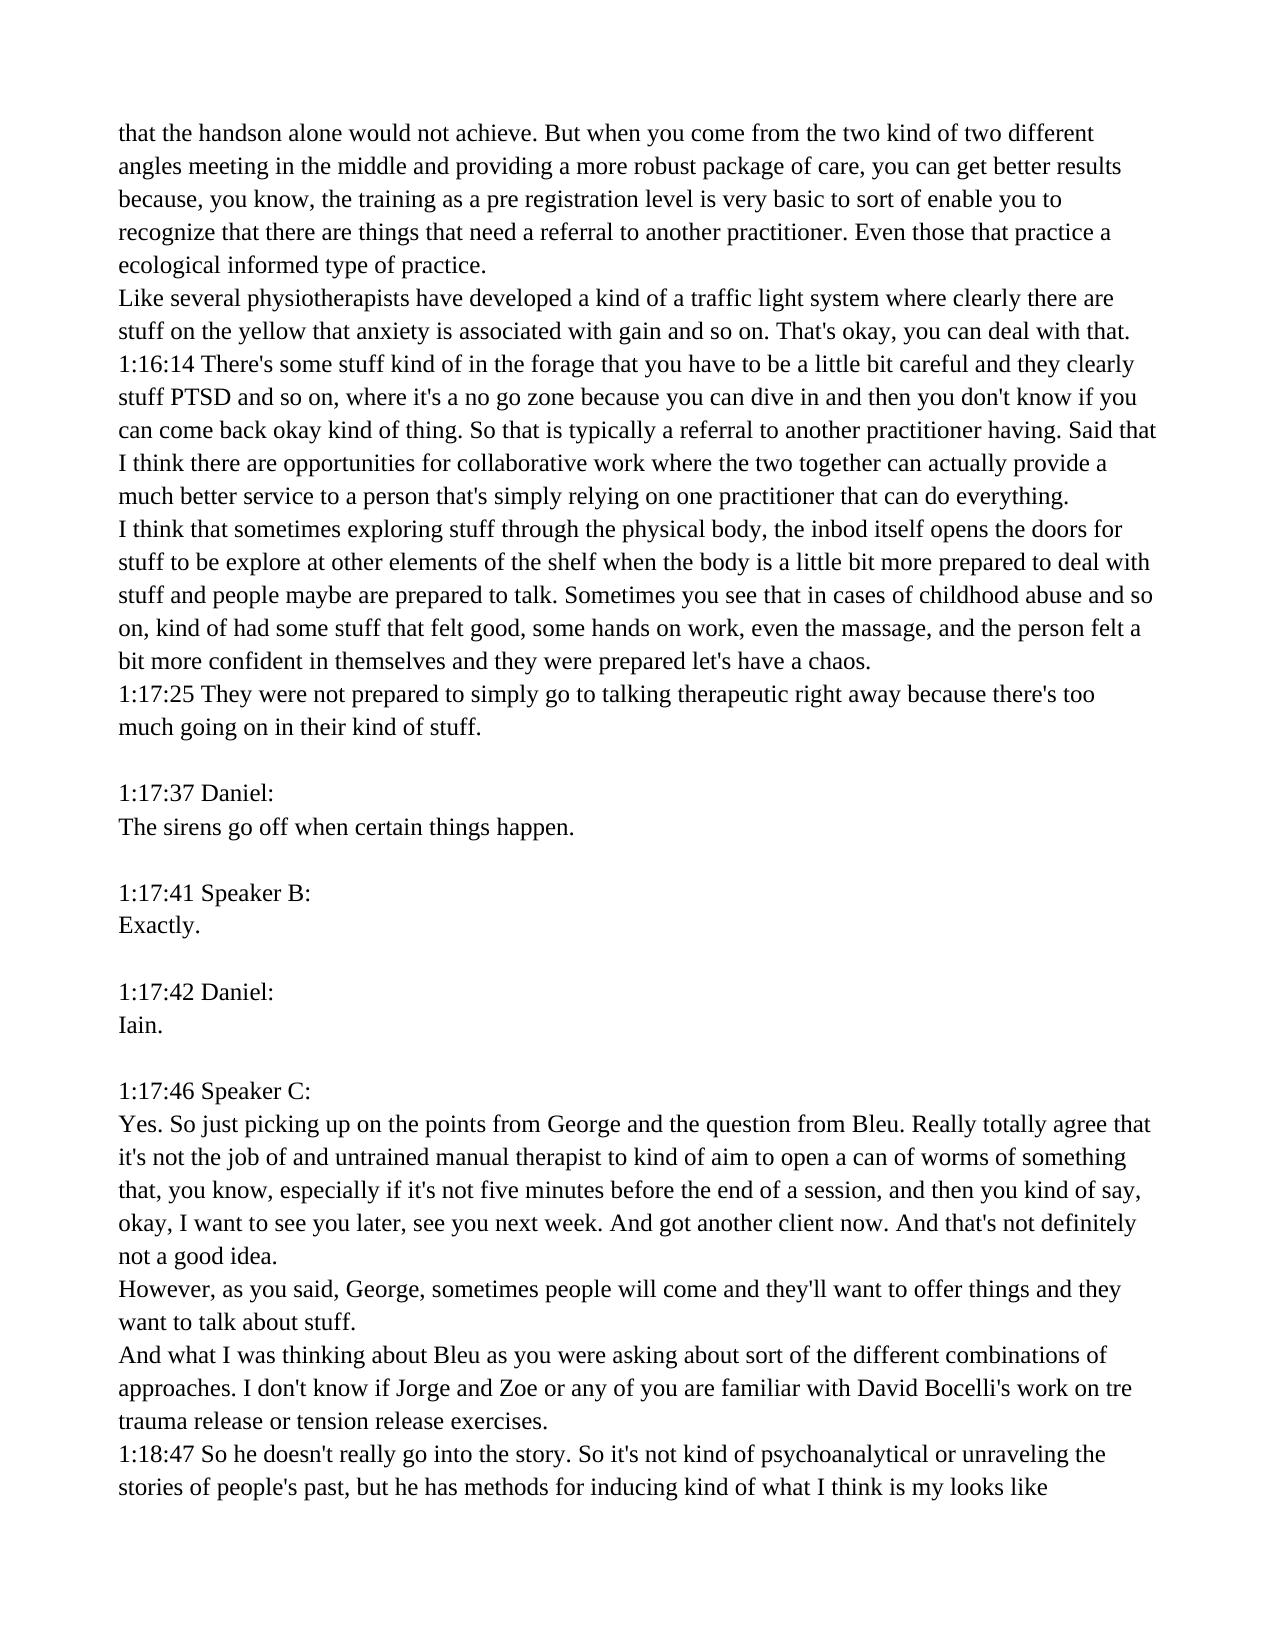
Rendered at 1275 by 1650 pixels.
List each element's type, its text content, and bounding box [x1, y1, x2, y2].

text And what I was thinking about Bleu as you were asking about sort of the different combinations of approaches. I don't know if Jorge and Zoe or any of you are familiar with David Bocelli's work on tre trauma release or tension release exercises. [118, 1340, 1157, 1435]
text 1:16:14 There's some stuff kind of in the forage that you have to be a little bit careful and they clearly stuff PTSD and so on, where it's a no go zone because you can dive in and then you don't know if you can come back okay kind of thing. So that is typically a referral to another practitioner having. Said that I think there are opportunities for collaborative work where the two together can actually provide a much better service to a person that's simply relying on one practitioner that can do everything. [118, 349, 1157, 510]
text Like several physiotherapists have developed a kind of a traffic light system where clearly there are stuff on the yellow that anxiety is associated with gain and so on. That's okay, you can deal with that. [118, 283, 1157, 345]
text 1:17:41 Speaker B: [118, 878, 1157, 906]
text Exactly. [118, 911, 1157, 939]
text 1:17:37 Daniel: [118, 778, 1157, 807]
text 1:17:42 Daniel: [118, 977, 1157, 1005]
text 1:17:46 Speaker C: [118, 1076, 1157, 1104]
text that the handson alone would not achieve. But when you come from the two kind of two different angles meeting in the middle and providing a more robust package of care, you can get better results because, you know, the training as a pre registration level is very basic to sort of enable you to recognize that there are things that need a referral to another practitioner. Even those that practice a ecological informed type of practice. [118, 118, 1157, 279]
text 1:17:25 They were not prepared to simply go to talking therapeutic right away because there's too much going on in their kind of stuff. [118, 679, 1157, 741]
text 1:18:47 So he doesn't really go into the story. So it's not kind of psychoanalytical or unraveling the stories of people's past, but he has methods for inducing kind of what I think is my looks like [118, 1439, 1157, 1501]
text I think that sometimes exploring stuff through the physical body, the inbod itself opens the doors for stuff to be explore at other elements of the shelf when the body is a little bit more prepared to deal with stuff and people maybe are prepared to talk. Sometimes you see that in cases of childhood abuse and so on, kind of had some stuff that felt good, some hands on work, even the massage, and the person felt a bit more confident in themselves and they were prepared let's have a chaos. [118, 514, 1157, 675]
text Yes. So just picking up on the points from George and the question from Bleu. Really totally agree that it's not the job of and untrained manual therapist to kind of aim to open a can of worms of something that, you know, especially if it's not five minutes before the end of a session, and then you kind of say, okay, I want to see you later, see you next week. And got another client now. And that's not definitely not a good idea. [118, 1109, 1157, 1269]
text However, as you said, George, sometimes people will come and they'll want to offer things and they want to talk about stuff. [118, 1274, 1157, 1336]
text The sirens go off when certain things happen. [118, 812, 1157, 840]
text Iain. [118, 1010, 1157, 1038]
